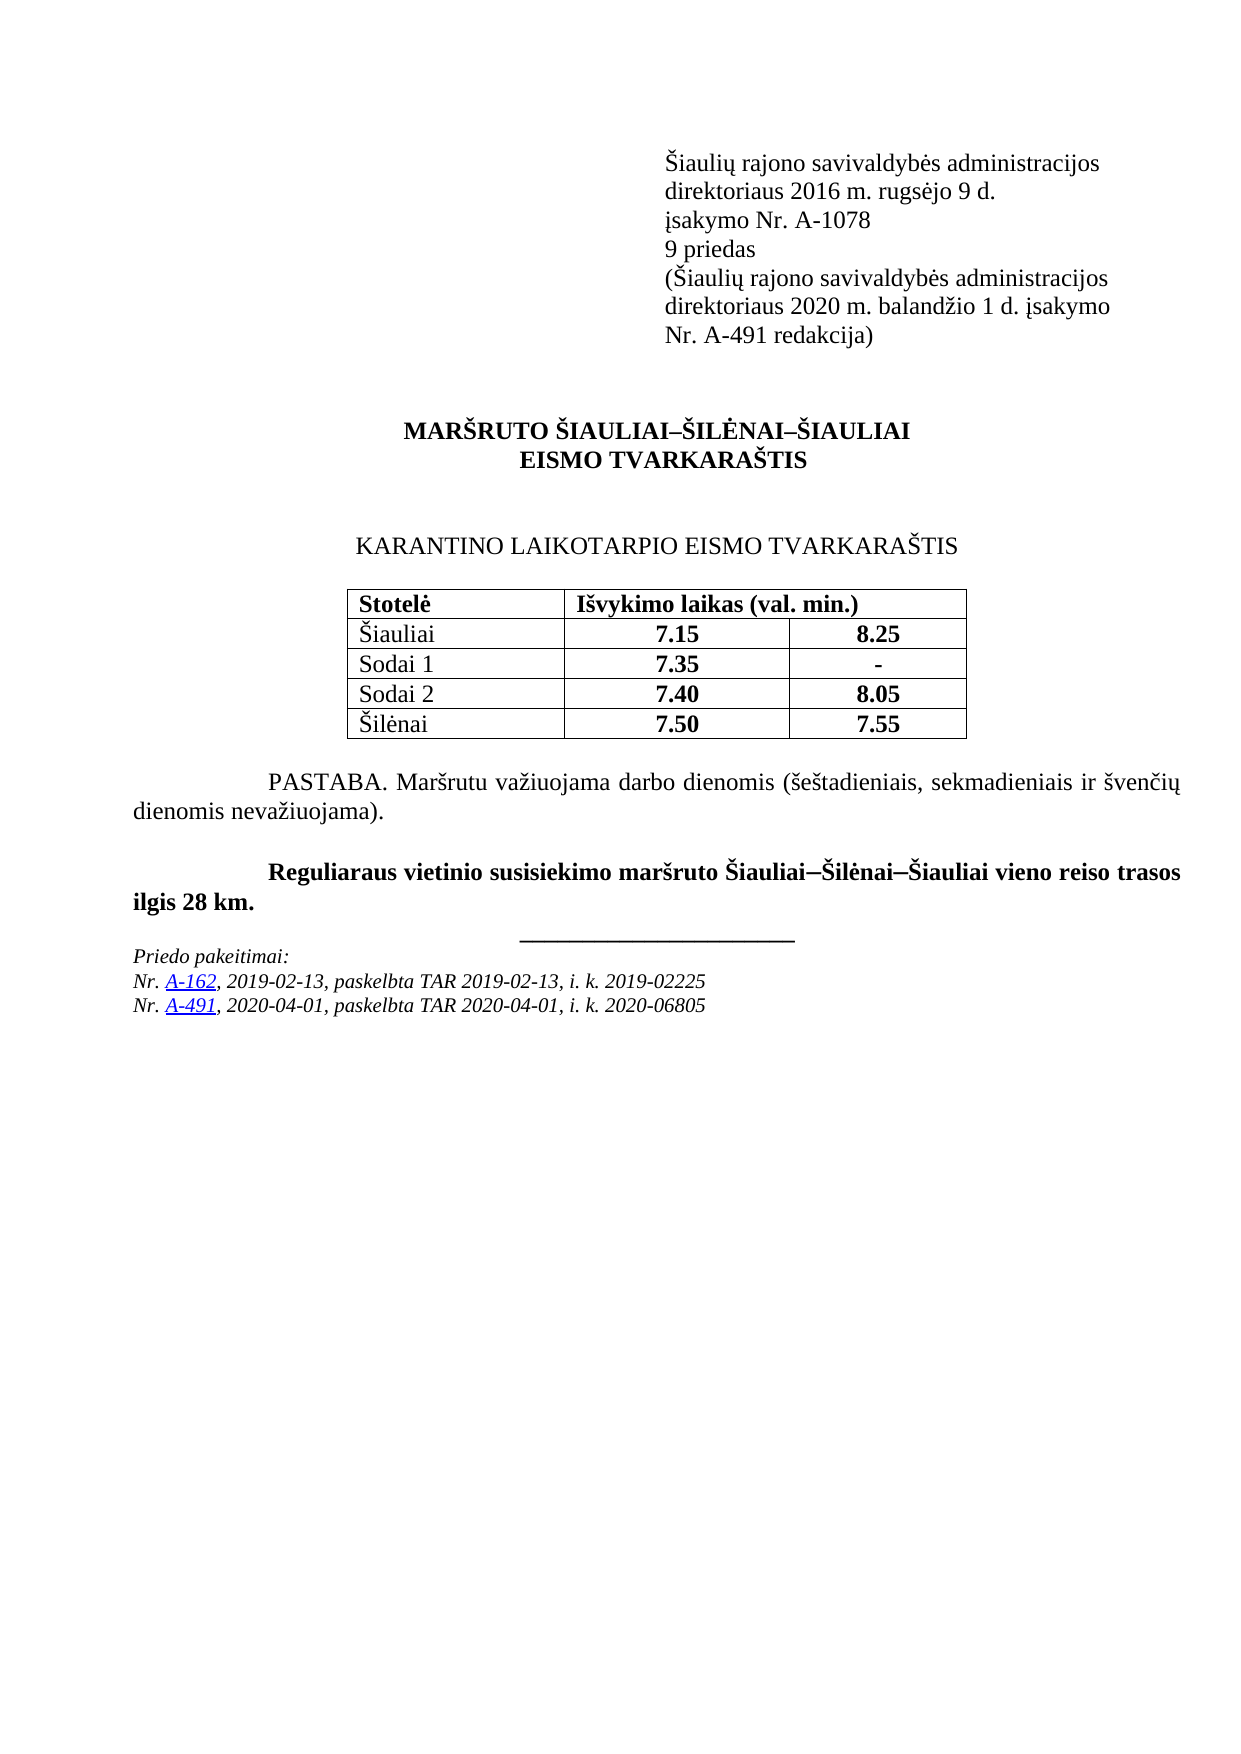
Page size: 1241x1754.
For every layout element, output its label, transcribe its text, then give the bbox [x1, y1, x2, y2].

text MARŠRUTO ŠIAULIAI–ŠILĖNAI–ŠIAULIAI [133, 416, 1181, 445]
text Šiaulių rajono savivaldybės administracijos [133, 148, 1181, 176]
text PASTABA. Maršrutu važiuojama darbo dienomis (šeštadieniais, sekmadieniais ir švenčių dienomis nevažiuojama). [133, 767, 1181, 825]
text 9 priedas [664, 234, 1181, 263]
table_cell Šiauliai [348, 619, 564, 648]
table_cell Sodai 2 [348, 679, 564, 708]
text ______________________ [133, 916, 1181, 944]
text (Šiaulių rajono savivaldybės administracijos [664, 263, 1181, 291]
text Nr. A-491 redakcija) [664, 320, 1181, 349]
text įsakymo Nr. A-1078 [664, 205, 1181, 234]
table_cell Šilėnai [348, 709, 564, 737]
table_cell 7.50 [565, 709, 789, 737]
table_cell - [790, 649, 966, 678]
text Nr. A-162, 2019-02-13, paskelbta TAR 2019-02-13, i. k. 2019-02225 [133, 968, 1181, 993]
text KARANTINO LAIKOTARPIO EISMO TVARKARAŠTIS [133, 531, 1181, 560]
table_header Stotelė [348, 590, 564, 618]
table_cell Sodai 1 [348, 649, 564, 678]
table_cell 7.15 [565, 619, 789, 648]
text Nr. A-491, 2020-04-01, paskelbta TAR 2020-04-01, i. k. 2020-06805 [133, 993, 1181, 1017]
text direktoriaus 2020 m. balandžio 1 d. įsakymo [664, 291, 1181, 320]
text Priedo pakeitimai: [133, 944, 1181, 968]
table_cell 7.40 [565, 679, 789, 708]
table_cell 7.35 [565, 649, 789, 678]
table_header Išvykimo laikas (val. min.) [565, 590, 966, 618]
table_cell 8.25 [790, 619, 966, 648]
table_cell 7.55 [790, 709, 966, 737]
text Reguliaraus vietinio susisiekimo maršruto Šiauliai–Šilėnai–Šiauliai vieno reiso trasos ilgis 28 km. [133, 853, 1181, 916]
table_cell 8.05 [790, 679, 966, 708]
text EISMO TVARKARAŠTIS [133, 445, 1181, 473]
text direktoriaus 2016 m. rugsėjo 9 d. [664, 176, 1181, 205]
